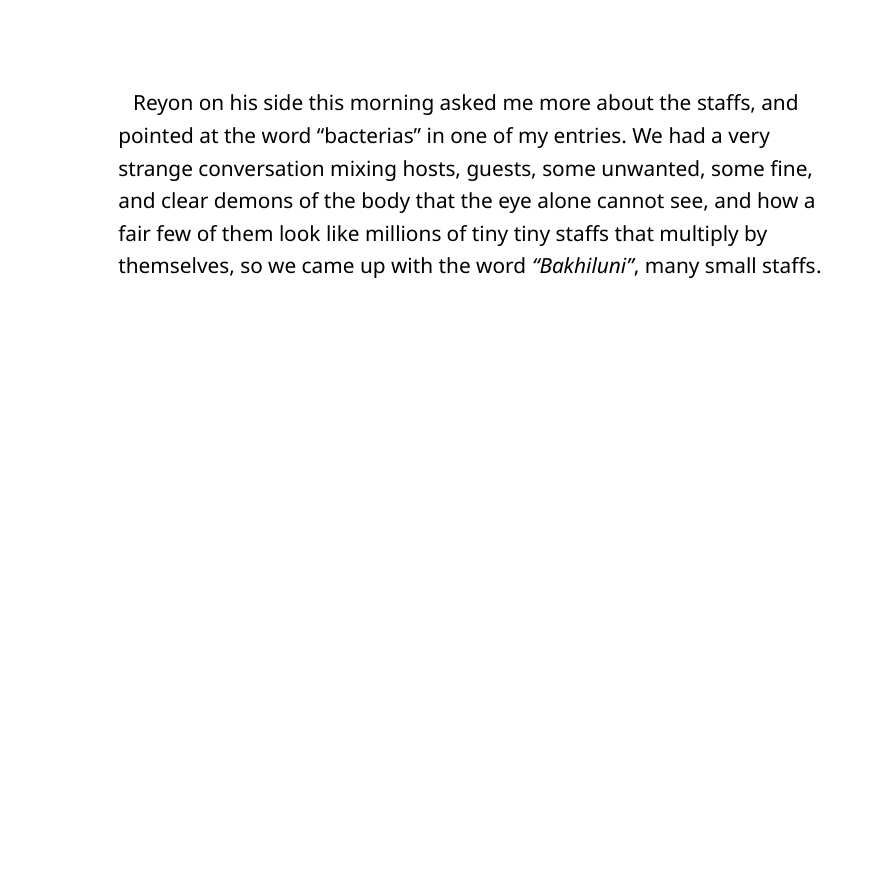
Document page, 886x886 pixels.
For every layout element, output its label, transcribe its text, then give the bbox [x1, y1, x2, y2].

text Reyon on his side this morning asked me more about the staffs, and pointed at the word “bacterias” in one of my entries. We had a very strange conversation mixing hosts, guests, some unwanted, some fine, and clear demons of the body that the eye alone cannot see, and how a fair few of them look like millions of tiny tiny staffs that multiply by themselves, so we came up with the word “Bakhiluni”, many small staffs. [118, 88, 827, 280]
